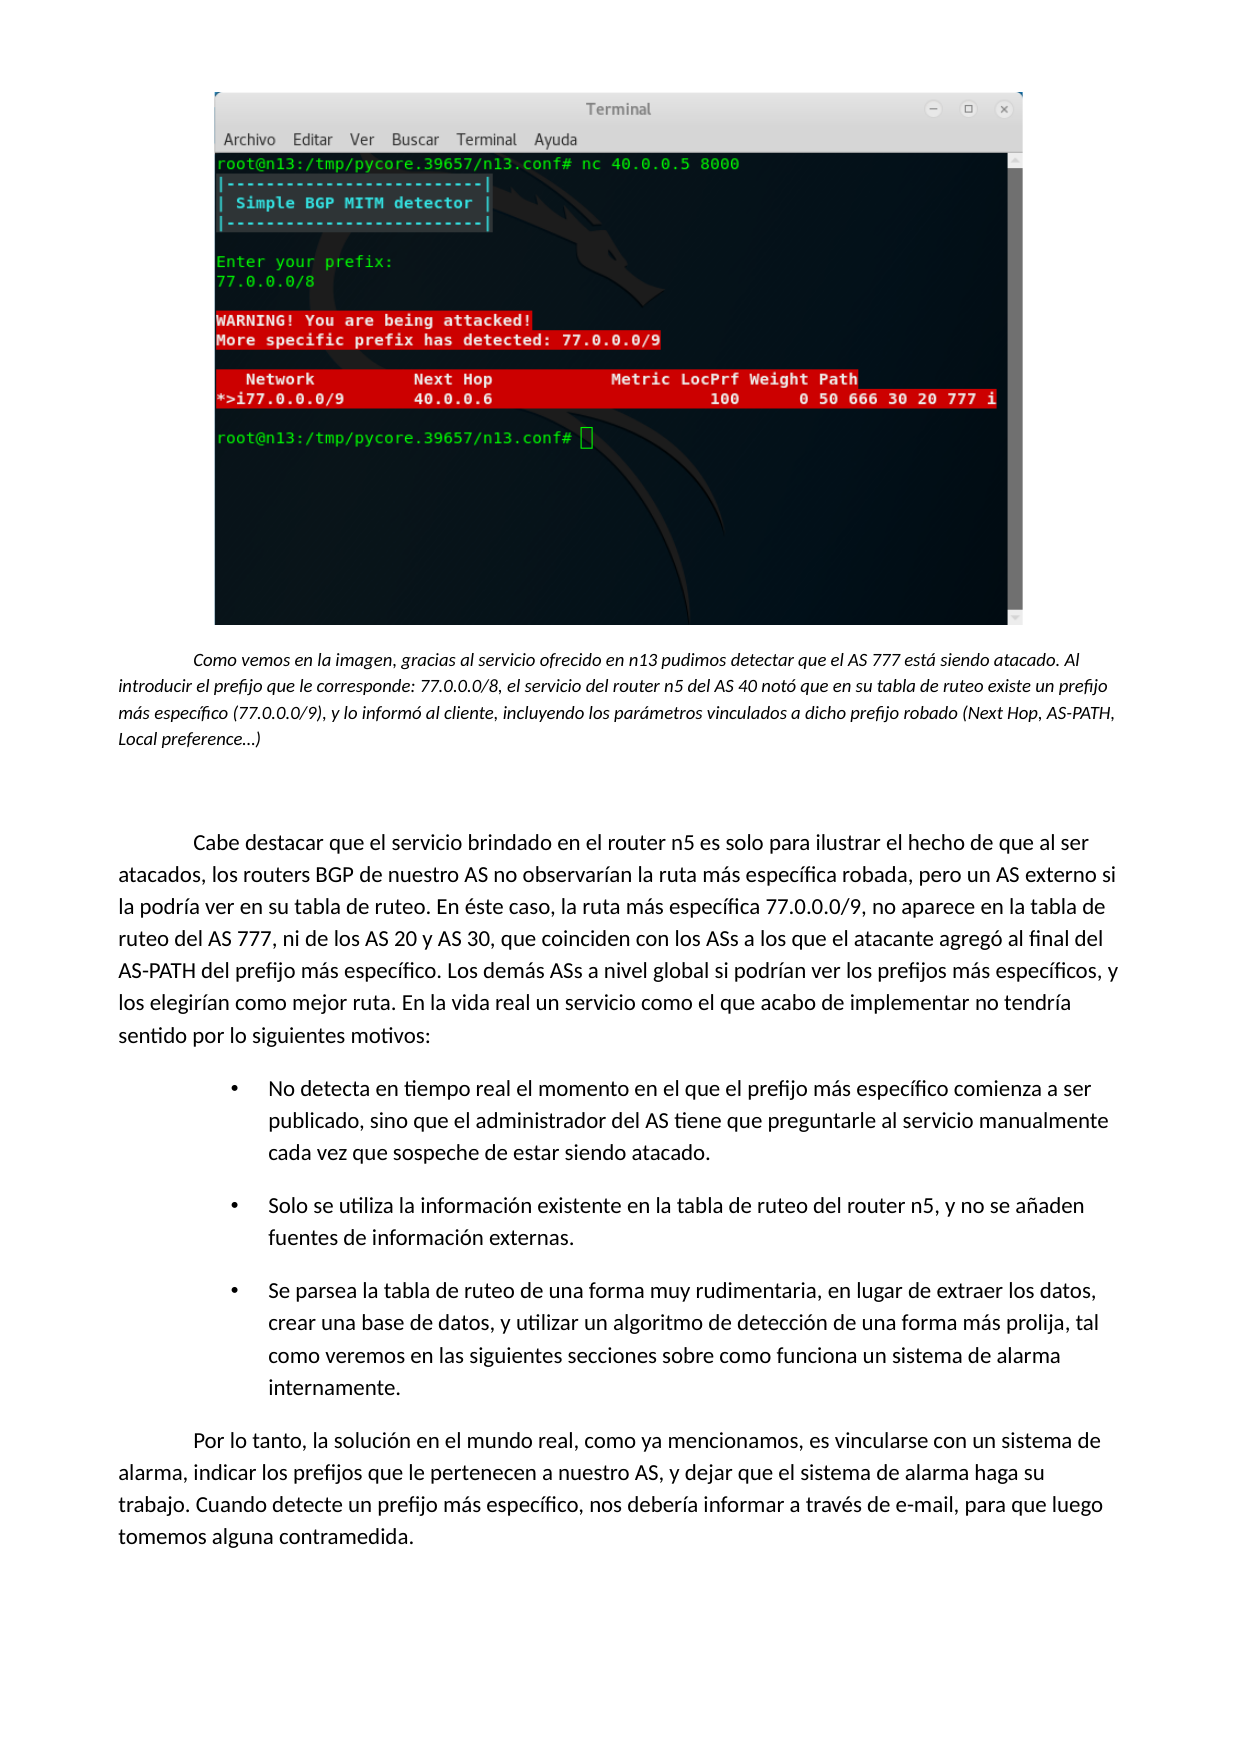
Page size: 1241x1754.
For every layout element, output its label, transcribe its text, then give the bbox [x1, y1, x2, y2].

list Se parsea la tabla de ruteo de una forma muy rudimentaria, en lugar de extraer los datos, crear una base de datos, y utilizar un algoritmo de detección de una forma más prolija, tal como veremos en las siguientes secciones sobre como funciona un sistema de alarma internamente. [231, 1276, 1122, 1401]
picture [214, 92, 1023, 625]
text Como vemos en la imagen, gracias al servicio ofrecido en n13 pudimos detectar que el AS 777 está siendo atacado. Al introducir el prefijo que le corresponde: 77.0.0.0/8, el servicio del router n5 del AS 40 notó que en su tabla de ruteo existe un prefijo más específico (77.0.0.0/9), y lo informó al cliente, incluyendo los parámetros vinculados a dicho prefijo robado (Next Hop, AS-PATH, Local preference…) [118, 648, 1122, 750]
text Cabe destacar que el servicio brindado en el router n5 es solo para ilustrar el hecho de que al ser atacados, los routers BGP de nuestro AS no observarían la ruta más específica robada, pero un AS externo si la podría ver en su tabla de ruteo. En éste caso, la ruta más específica 77.0.0.0/9, no aparece en la tabla de ruteo del AS 777, ni de los AS 20 y AS 30, que coinciden con los ASs a los que el atacante agregó al final del AS-PATH del prefijo más específico. Los demás ASs a nivel global si podrían ver los prefijos más específicos, y los elegirían como mejor ruta. En la vida real un servicio como el que acabo de implementar no tendría sentido por lo siguientes motivos: [118, 828, 1122, 1049]
list No detecta en tiempo real el momento en el que el prefijo más específico comienza a ser publicado, sino que el administrador del AS tiene que preguntarle al servicio manualmente cada vez que sospeche de estar siendo atacado. [231, 1074, 1122, 1166]
text Por lo tanto, la solución en el mundo real, como ya mencionamos, es vincularse con un sistema de alarma, indicar los prefijos que le pertenecen a nuestro AS, y dejar que el sistema de alarma haga su trabajo. Cuando detecte un prefijo más específico, nos debería informar a través de e-mail, para que luego tomemos alguna contramedida. [118, 1426, 1122, 1551]
list Solo se utiliza la información existente en la tabla de ruteo del router n5, y no se añaden fuentes de información externas. [231, 1191, 1122, 1251]
